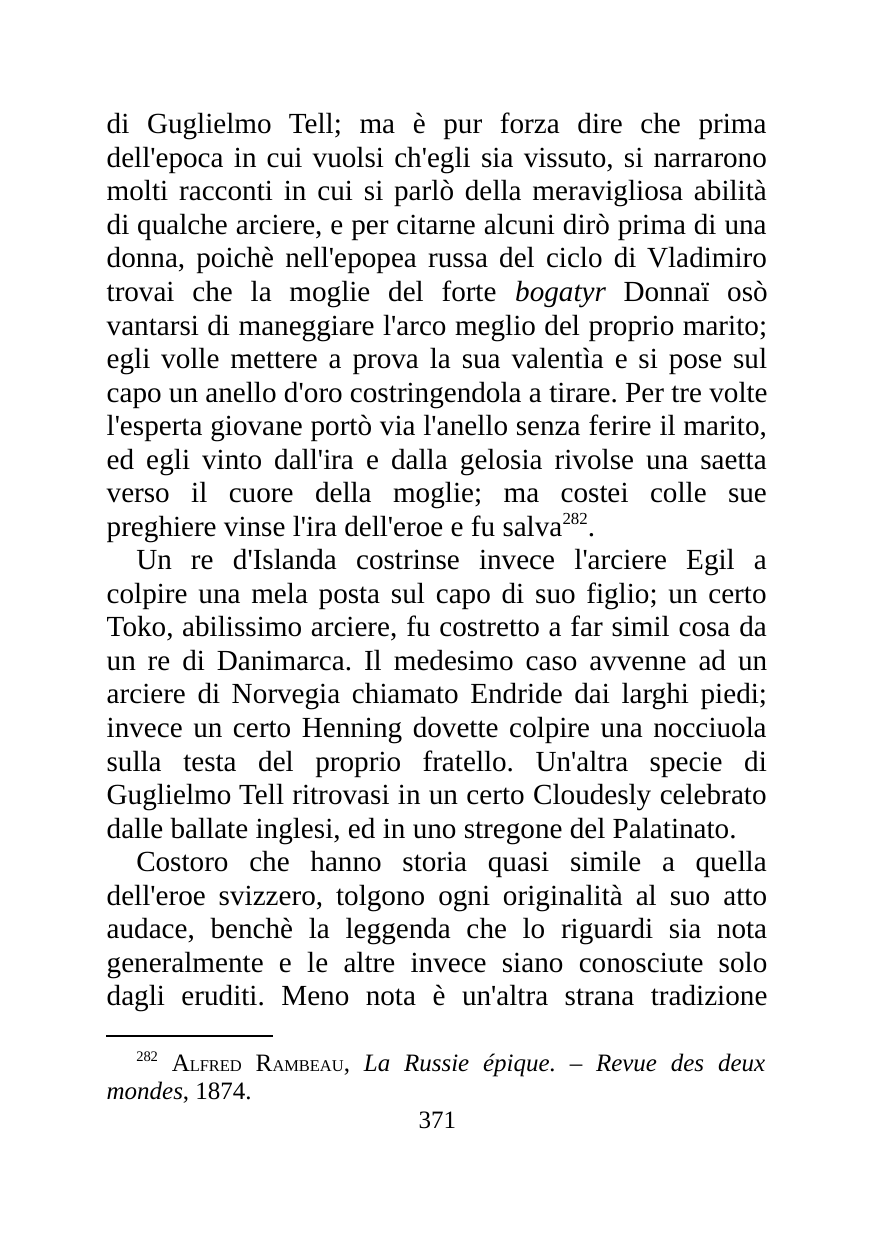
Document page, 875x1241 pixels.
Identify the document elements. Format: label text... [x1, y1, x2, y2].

text di Guglielmo Tell; ma è pur forza dire che prima dell'epoca in cui vuolsi ch'egli sia vissuto, si narrarono molti racconti in cui si parlò della meravigliosa abilità di qualche arciere, e per citarne alcuni dirò prima di una donna, poichè nell'epopea russa del ciclo di Vladimiro trovai che la moglie del forte bogatyr Donnaï osò vantarsi di maneggiare l'arco meglio del proprio marito; egli volle mettere a prova la sua valentìa e si pose sul capo un anello d'oro costringendola a tirare. Per tre volte l'esperta giovane portò via l'anello senza ferire il marito, ed egli vinto dall'ira e dalla gelosia rivolse una saetta verso il cuore della moglie; ma costei colle sue preghiere vinse l'ira dell'eroe e fu salva. [106, 106, 768, 542]
text Un re d'Islanda costrinse invece l'arciere Egil a colpire una mela posta sul capo di suo figlio; un certo Toko, abilissimo arciere, fu costretto a far simil cosa da un re di Danimarca. Il medesimo caso avvenne ad un arciere di Norvegia chiamato Endride dai larghi piedi; invece un certo Henning dovette colpire una nocciuola sulla testa del proprio fratello. Un'altra specie di Guglielmo Tell ritrovasi in un certo Cloudesly celebrato dalle ballate inglesi, ed in uno stregone del Palatinato. [106, 542, 768, 844]
text Costoro che hanno storia quasi simile a quella dell'eroe svizzero, tolgono ogni originalità al suo atto audace, benchè la leggenda che lo riguardi sia nota generalmente e le altre invece siano conosciute solo dagli eruditi. Meno nota è un'altra strana tradizione [106, 844, 768, 1012]
text Alfred Rambeau, La Russie épique. – Revue des deux mondes, 1874. [106, 1048, 768, 1105]
